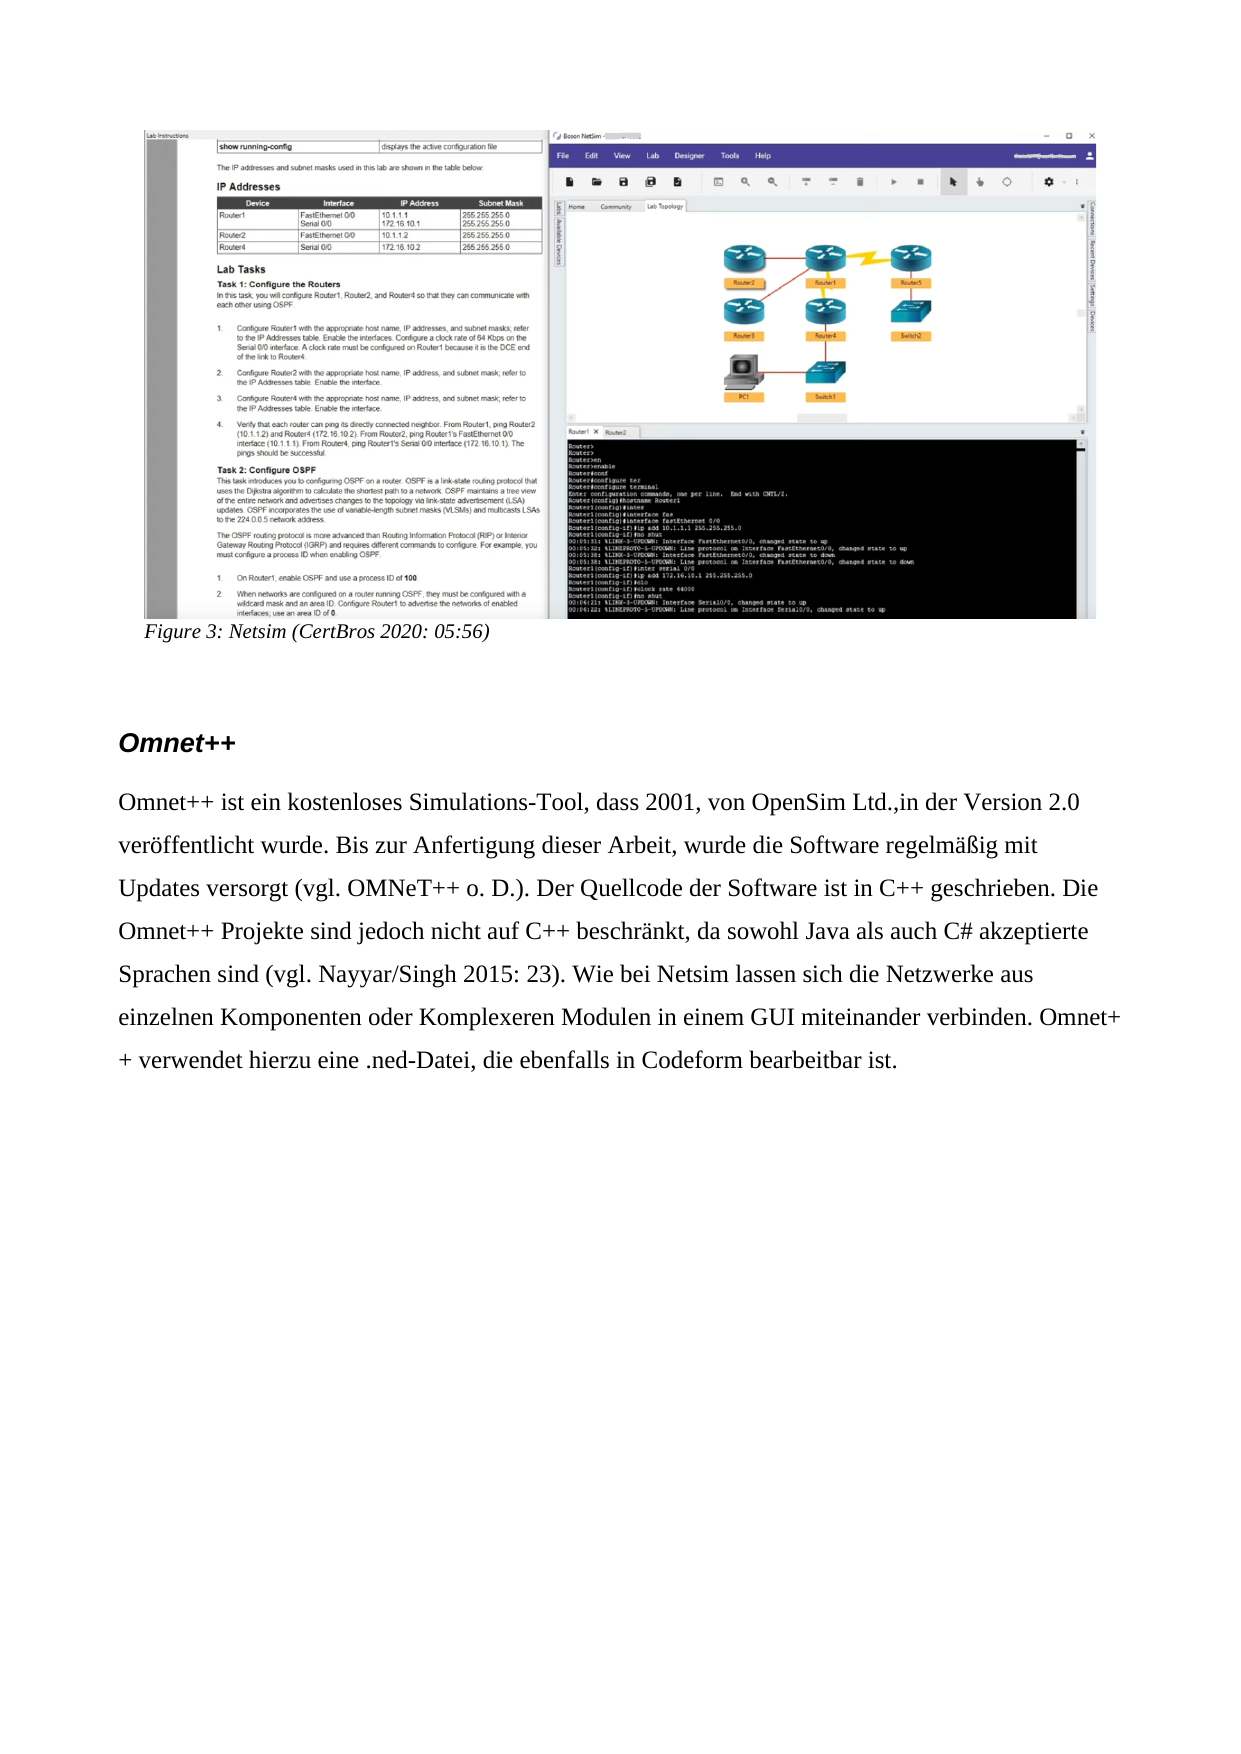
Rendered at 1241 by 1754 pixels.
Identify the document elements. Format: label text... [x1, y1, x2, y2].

text Figure 3: Netsim (CertBros 2020: 05:56) [144, 619, 1096, 643]
picture [144, 130, 1097, 619]
text Omnet++ ist ein kostenloses Simulations-Tool, dass 2001, von OpenSim Ltd.,in der Version 2.0 veröffentlicht wurde. Bis zur Anfertigung dieser Arbeit, wurde die Software regelmäßig mit Updates versorgt (vgl. OMNeT++ o. D.). Der Quellcode der Software ist in C++ geschrieben. Die Omnet++ Projekte sind jedoch nicht auf C++ beschränkt, da sowohl Java als auch C# akzeptierte Sprachen sind (vgl. Nayyar/Singh 2015: 23). Wie bei Netsim lassen sich die Netzwerke aus einzelnen Komponenten oder Komplexeren Modulen in einem GUI miteinander verbinden. Omnet++ verwendet hierzu eine .ned-Datei, die ebenfalls in Codeform bearbeitbar ist. [118, 787, 1122, 1074]
subtitle Omnet++ [118, 727, 1122, 758]
